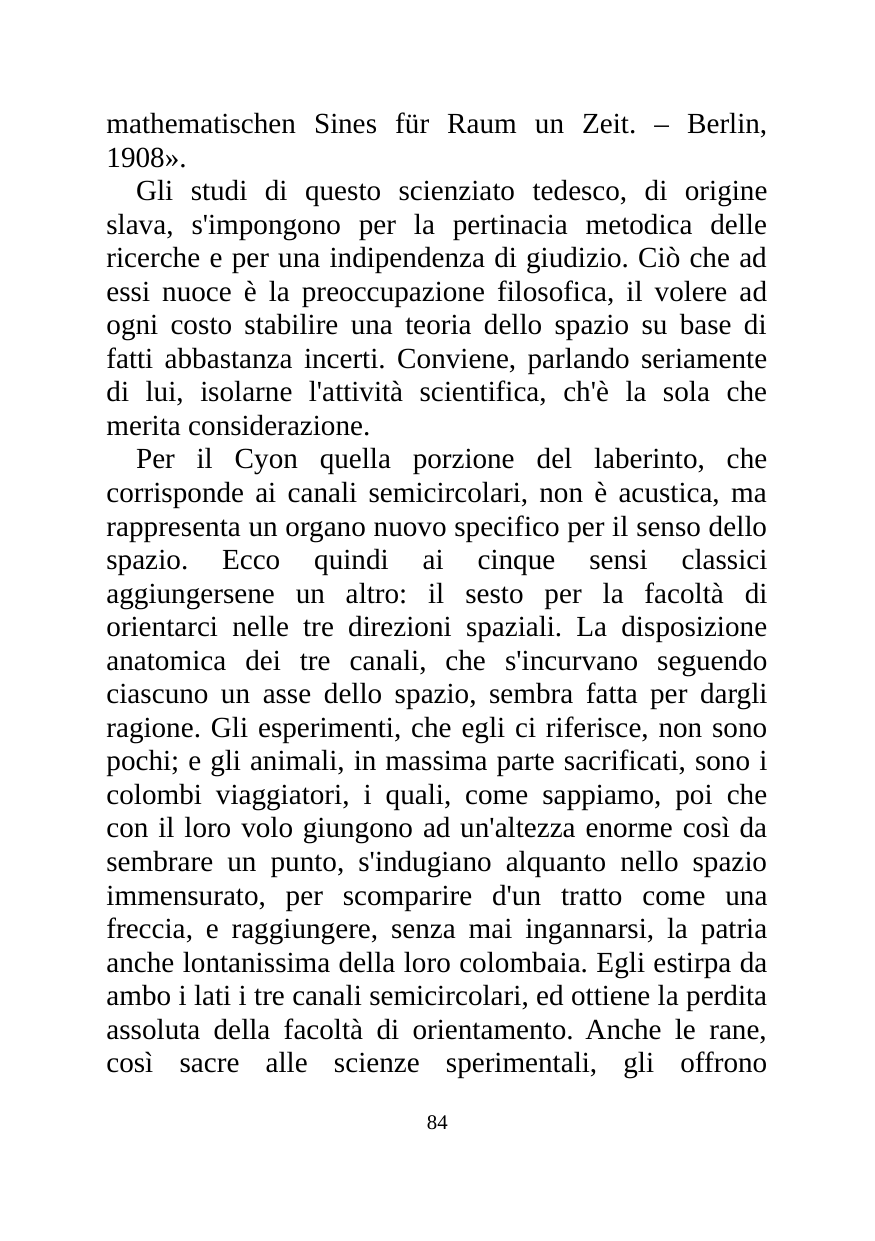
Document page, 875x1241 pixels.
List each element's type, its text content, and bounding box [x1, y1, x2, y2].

text Per il Cyon quella porzione del laberinto, che corrisponde ai canali semicircolari, non è acustica, ma rappresenta un organo nuovo specifico per il senso dello spazio. Ecco quindi ai cinque sensi classici aggiungersene un altro: il sesto per la facoltà di orientarci nelle tre direzioni spaziali. La disposizione anatomica dei tre canali, che s'incurvano seguendo ciascuno un asse dello spazio, sembra fatta per dargli ragione. Gli esperimenti, che egli ci riferisce, non sono pochi; e gli animali, in massima parte sacrificati, sono i colombi viaggiatori, i quali, come sappiamo, poi che con il loro volo giungono ad un'altezza enorme così da sembrare un punto, s'indugiano alquanto nello spazio immensurato, per scomparire d'un tratto come una freccia, e raggiungere, senza mai ingannarsi, la patria anche lontanissima della loro colombaia. Egli estirpa da ambo i lati i tre canali semicircolari, ed ottiene la perdita assoluta della facoltà di orientamento. Anche le rane, così sacre alle scienze sperimentali, gli offrono [106, 442, 768, 1079]
text mathematischen Sines für Raum un Zeit. – Berlin, 1908». [106, 106, 768, 173]
text Gli studi di questo scienziato tedesco, di origine slava, s'impongono per la pertinacia metodica delle ricerche e per una indipendenza di giudizio. Ciò che ad essi nuoce è la preoccupazione filosofica, il volere ad ogni costo stabilire una teoria dello spazio su base di fatti abbastanza incerti. Conviene, parlando seriamente di lui, isolarne l'attività scientifica, ch'è la sola che merita considerazione. [106, 173, 768, 442]
